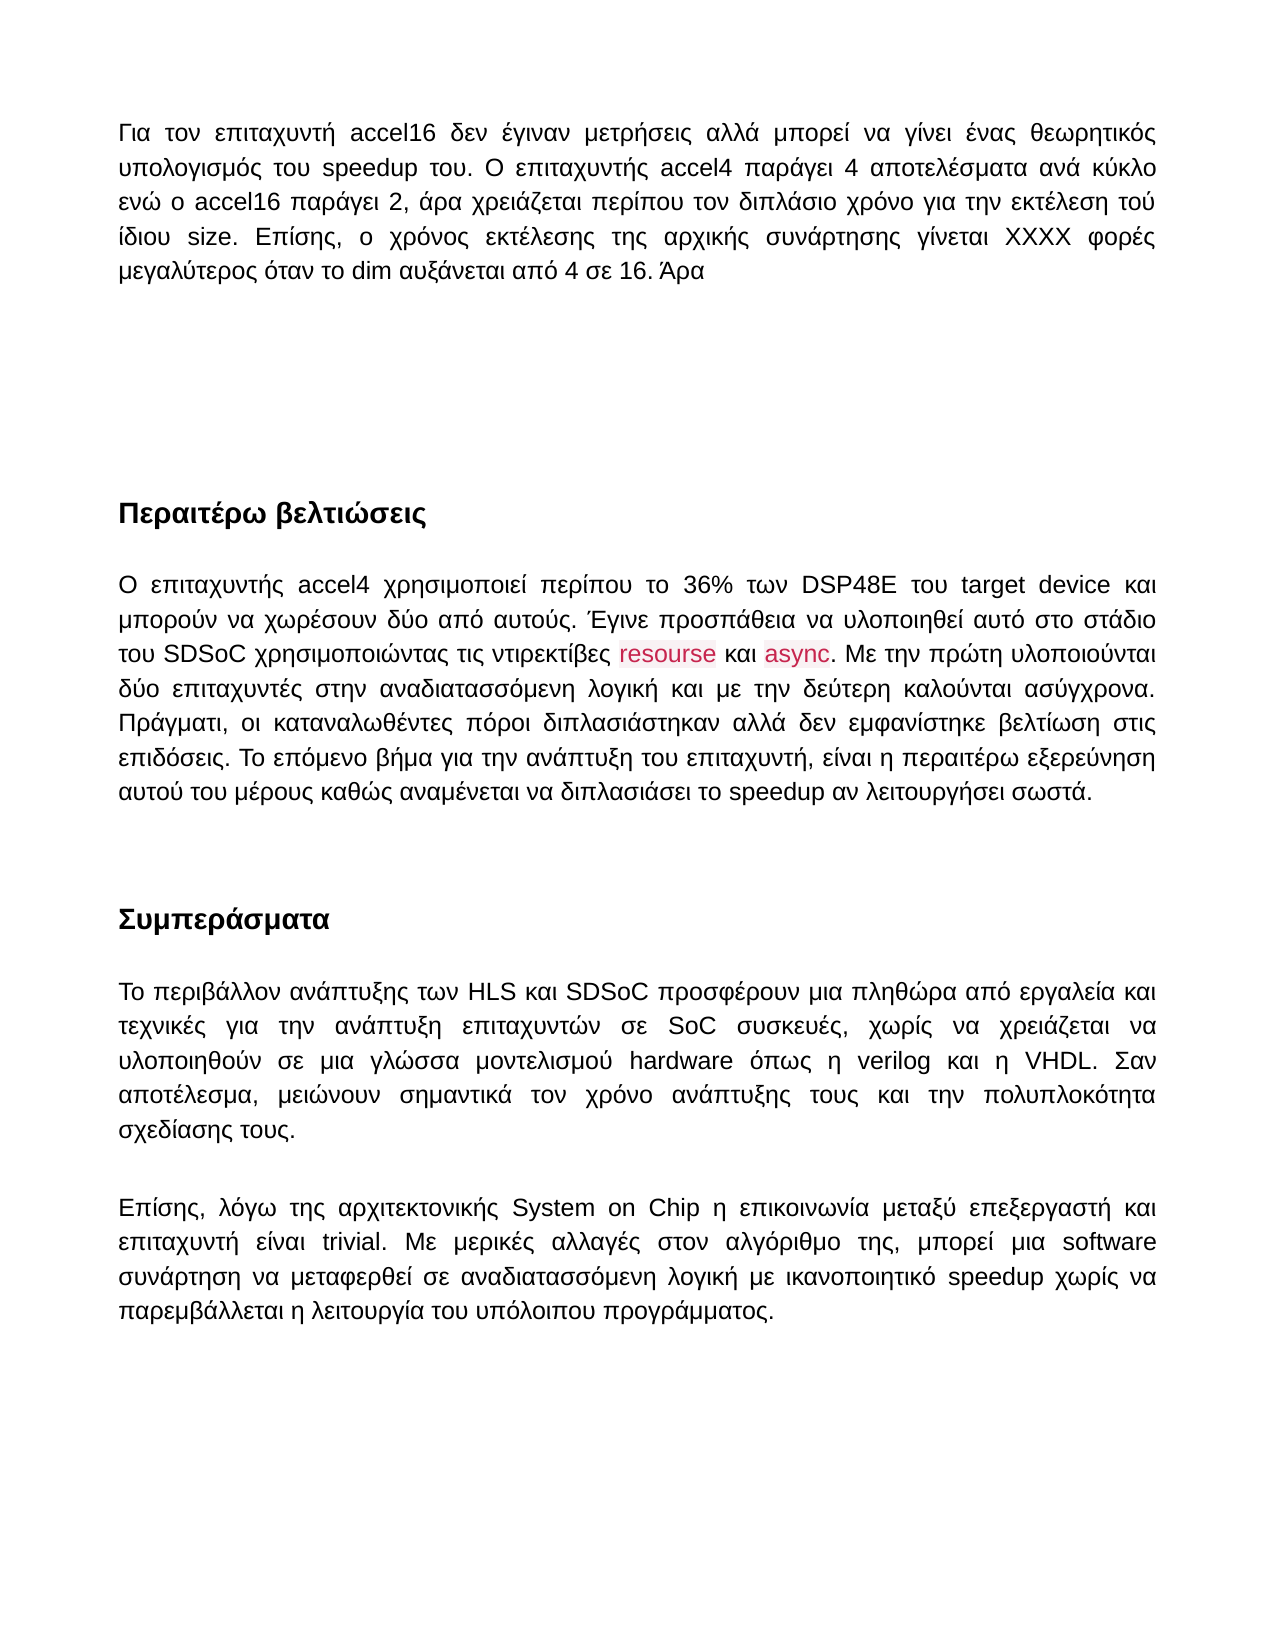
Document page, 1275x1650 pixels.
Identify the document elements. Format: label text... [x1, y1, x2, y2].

text Για τον επιταχυντή accel16 δεν έγιναν μετρήσεις αλλά μπορεί να γίνει ένας θεωρητικός υπολογισμός του speedup του. Ο επιταχυντής accel4 παράγει 4 αποτελέσματα ανά κύκλο ενώ ο accel16 παράγει 2, άρα χρειάζεται περίπου τον διπλάσιο χρόνο για την εκτέλεση τού ίδιου size. Επίσης, ο χρόνος εκτέλεσης της αρχικής συνάρτησης γίνεται ΧΧΧΧ φορές μεγαλύτερος όταν το dim αυξάνεται από 4 σε 16. Άρα [118, 118, 1157, 285]
text Το περιβάλλον ανάπτυξης των HLS και SDSoC προσφέρουν μια πληθώρα από εργαλεία και τεχνικές για την ανάπτυξη επιταχυντών σε SoC συσκευές, χωρίς να χρειάζεται να υλοποιηθούν σε μια γλώσσα μοντελισμού hardware όπως η verilog και η VHDL. Σαν αποτέλεσμα, μειώνουν σημαντικά τον χρόνο ανάπτυξης τους και την πολυπλοκότητα σχεδίασης τους. [118, 977, 1157, 1143]
subtitle Συμπεράσματα [118, 902, 1157, 936]
text Επίσης, λόγω της αρχιτεκτονικής System on Chip η επικοινωνία μεταξύ επεξεργαστή και επιταχυντή είναι trivial. Με μερικές αλλαγές στον αλγόριθμο της, μπορεί μια software συνάρτηση να μεταφερθεί σε αναδιατασσόμενη λογική με ικανοποιητικό speedup χωρίς να παρεμβάλλεται η λειτουργία του υπόλοιπου προγράμματος. [118, 1193, 1157, 1325]
text Ο επιταχυντής accel4 χρησιμοποιεί περίπου το 36% των DSP48E του target device και μπορούν να χωρέσουν δύο από αυτούς. Έγινε προσπάθεια να υλοποιηθεί αυτό στο στάδιο του SDSoC χρησιμοποιώντας τις ντιρεκτίβες resourse και async. Με την πρώτη υλοποιούνται δύο επιταχυντές στην αναδιατασσόμενη λογική και με την δεύτερη καλούνται ασύγχρονα. Πράγματι, οι καταναλωθέντες πόροι διπλασιάστηκαν αλλά δεν εμφανίστηκε βελτίωση στις επιδόσεις. Το επόμενο βήμα για την ανάπτυξη του επιταχυντή, είναι η περαιτέρω εξερεύνηση αυτού του μέρους καθώς αναμένεται να διπλασιάσει το speedup αν λειτουργήσει σωστά. [118, 571, 1157, 806]
subtitle Περαιτέρω βελτιώσεις [118, 496, 1157, 529]
